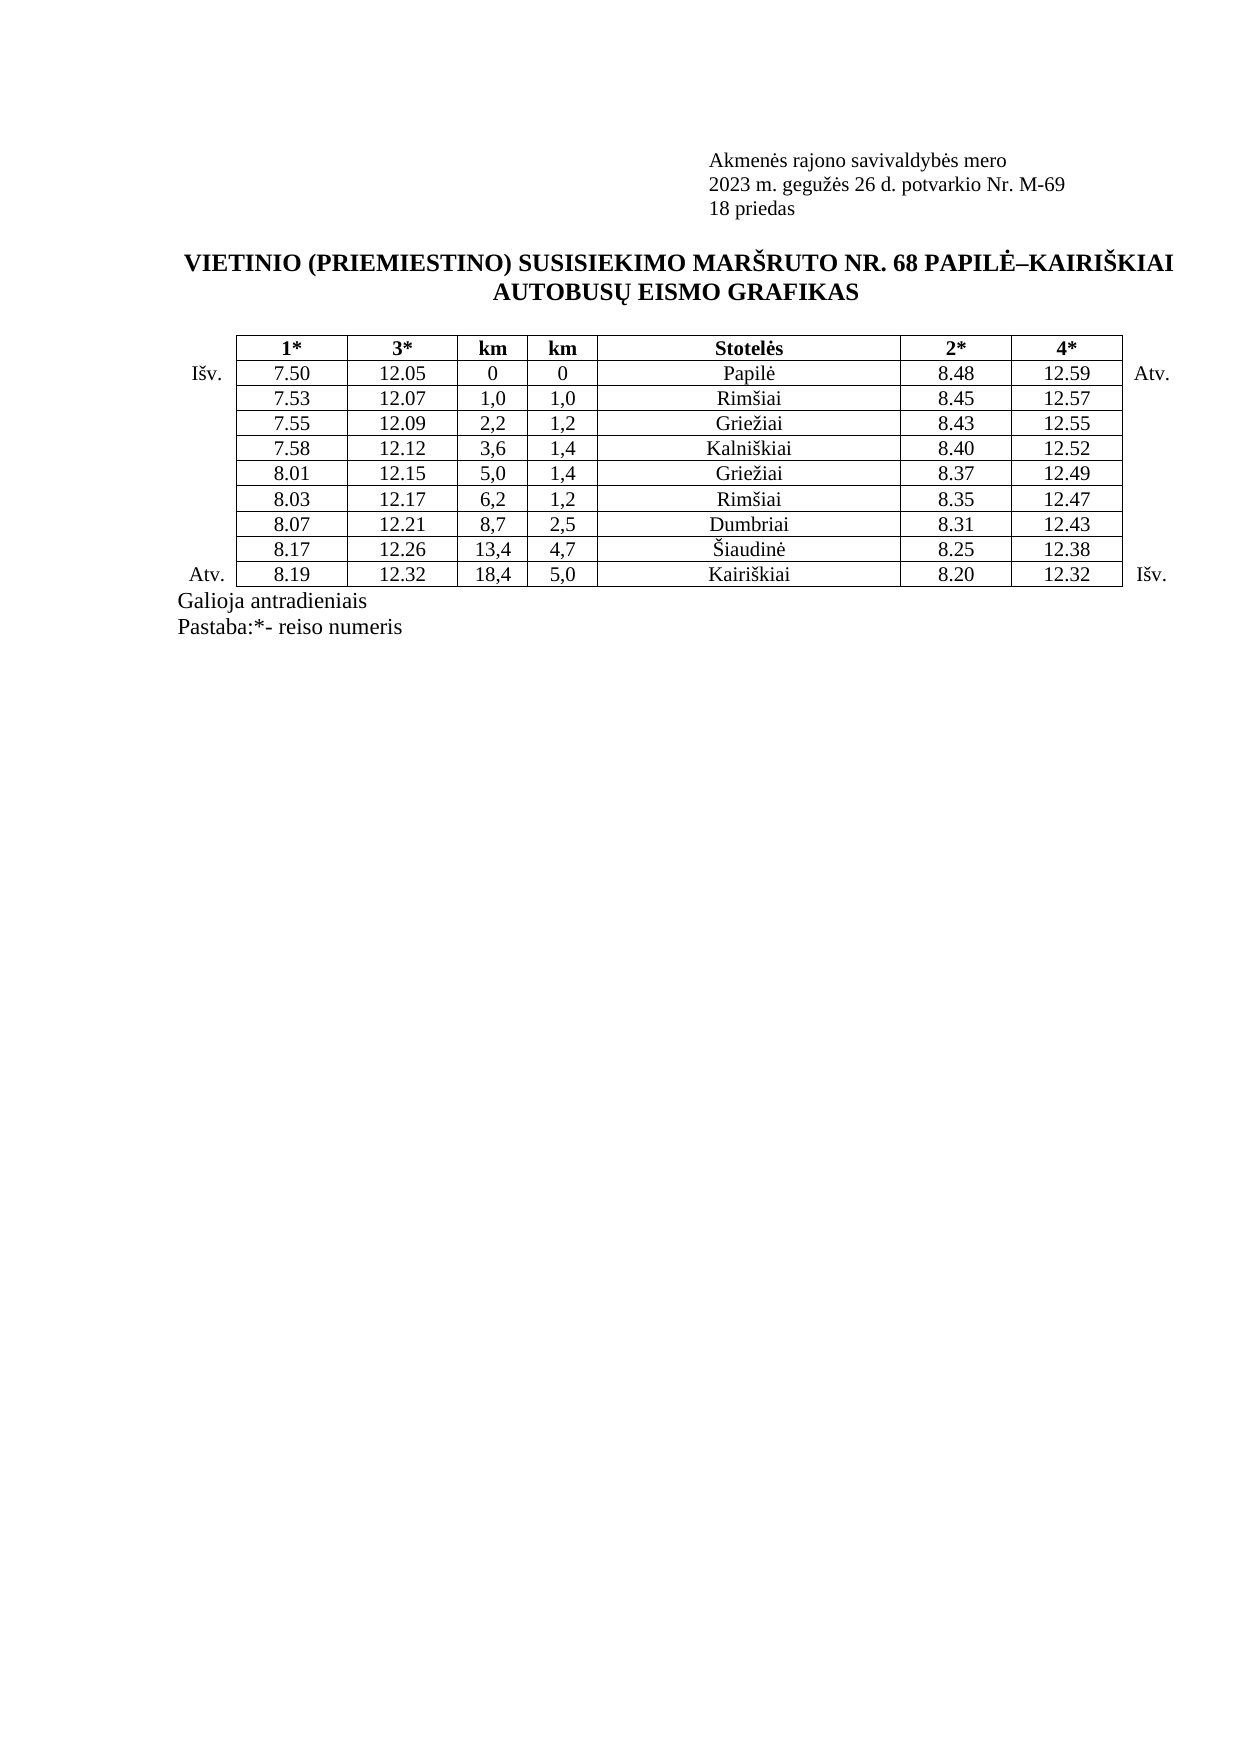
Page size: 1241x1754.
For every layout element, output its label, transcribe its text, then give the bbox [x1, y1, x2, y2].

table_header 4* [1012, 336, 1122, 360]
table_cell Išv. [1123, 561, 1181, 586]
text 18 priedas [177, 196, 1181, 220]
text Galioja antradieniais [177, 587, 1181, 613]
table_cell 3,6 [458, 436, 527, 460]
table_cell 12.15 [348, 461, 457, 485]
table_header km [528, 336, 597, 360]
table_cell 8.31 [901, 512, 1011, 536]
table_cell 12.26 [348, 537, 457, 561]
table_cell 8.07 [237, 512, 347, 536]
table_cell 1,0 [458, 386, 527, 410]
table_cell Griežiai [598, 461, 900, 485]
table_cell 6,2 [458, 486, 527, 511]
table_cell 8.19 [237, 562, 347, 586]
table_cell 12.55 [1012, 411, 1122, 435]
table_cell 8.01 [237, 461, 347, 485]
table_cell 8.37 [901, 461, 1011, 485]
table_header [1123, 335, 1181, 360]
table_cell [178, 411, 236, 435]
table_cell 1,4 [528, 461, 597, 485]
table_cell 12.32 [1012, 562, 1122, 586]
table_header 3* [348, 336, 457, 360]
table_cell 2,2 [458, 411, 527, 435]
table_cell Dumbriai [598, 512, 900, 536]
table_cell [178, 461, 236, 485]
table_cell 12.12 [348, 436, 457, 460]
text Pastaba:*- reiso numeris [177, 613, 1181, 639]
table_cell [178, 386, 236, 410]
table_header 1* [237, 336, 347, 360]
table_cell 5,0 [528, 562, 597, 586]
table_cell [1123, 536, 1181, 561]
table_cell 12.57 [1012, 386, 1122, 410]
table_cell 8.43 [901, 411, 1011, 435]
table_header [178, 336, 236, 360]
text Akmenės rajono savivaldybės mero [177, 148, 1181, 172]
table_cell 12.09 [348, 411, 457, 435]
table_cell Kalniškiai [598, 436, 900, 460]
table_cell 7.55 [237, 411, 347, 435]
table_cell 12.21 [348, 512, 457, 536]
table_cell Atv. [1123, 360, 1181, 385]
table_header Stotelės [598, 336, 900, 360]
table_cell Šiaudinė [598, 537, 900, 561]
table_cell [1123, 410, 1181, 435]
table_cell 8.20 [901, 562, 1011, 586]
table_cell 7.53 [237, 386, 347, 410]
table_cell 12.49 [1012, 461, 1122, 485]
table_cell 12.43 [1012, 512, 1122, 536]
table_cell 18,4 [458, 562, 527, 586]
table_cell 7.58 [237, 436, 347, 460]
table_cell Papilė [598, 361, 900, 385]
table_cell Išv. [178, 361, 236, 385]
table_cell 12.38 [1012, 537, 1122, 561]
table_cell [178, 436, 236, 460]
text VIETINIO (PRIEMIESTINO) SUSISIEKIMO MARŠRUTO NR. 68 PAPILĖ–KAIRIŠKIAI AUTOBUSŲ EISMO GRAFIKAS [177, 248, 1181, 306]
table_cell 0 [458, 361, 527, 385]
table_cell 8.35 [901, 486, 1011, 511]
table_cell 8.25 [901, 537, 1011, 561]
table_cell 2,5 [528, 512, 597, 536]
table_cell [1123, 435, 1181, 460]
table_cell 12.52 [1012, 436, 1122, 460]
table_cell [1123, 460, 1181, 485]
table_cell Griežiai [598, 411, 900, 435]
table_cell 12.17 [348, 486, 457, 511]
table_cell 12.47 [1012, 486, 1122, 511]
table_cell [1123, 385, 1181, 410]
table_cell [1123, 485, 1181, 511]
text 2023 m. gegužės 26 d. potvarkio Nr. M-69 [177, 172, 1181, 196]
table_cell [178, 512, 236, 536]
table_header km [458, 336, 527, 360]
table_cell 7.50 [237, 361, 347, 385]
table_cell 8,7 [458, 512, 527, 536]
table_cell 0 [528, 361, 597, 385]
table_cell 12.32 [348, 562, 457, 586]
table_cell 8.45 [901, 386, 1011, 410]
table_cell 1,0 [528, 386, 597, 410]
table_cell 12.07 [348, 386, 457, 410]
table_cell Kairiškiai [598, 562, 900, 586]
table_cell 12.05 [348, 361, 457, 385]
table_cell [178, 537, 236, 561]
table_cell Atv. [178, 562, 236, 586]
table_header 2* [901, 336, 1011, 360]
table_cell 8.40 [901, 436, 1011, 460]
table_cell 12.59 [1012, 361, 1122, 385]
table_cell 8.48 [901, 361, 1011, 385]
table_cell 8.03 [237, 486, 347, 511]
table_cell 8.17 [237, 537, 347, 561]
table_cell 1,4 [528, 436, 597, 460]
table_cell Rimšiai [598, 486, 900, 511]
table_cell 5,0 [458, 461, 527, 485]
table_cell [1123, 511, 1181, 536]
table_cell 1,2 [528, 486, 597, 511]
table_cell 4,7 [528, 537, 597, 561]
table_cell 1,2 [528, 411, 597, 435]
table_cell [178, 486, 236, 511]
table_cell 13,4 [458, 537, 527, 561]
table_cell Rimšiai [598, 386, 900, 410]
